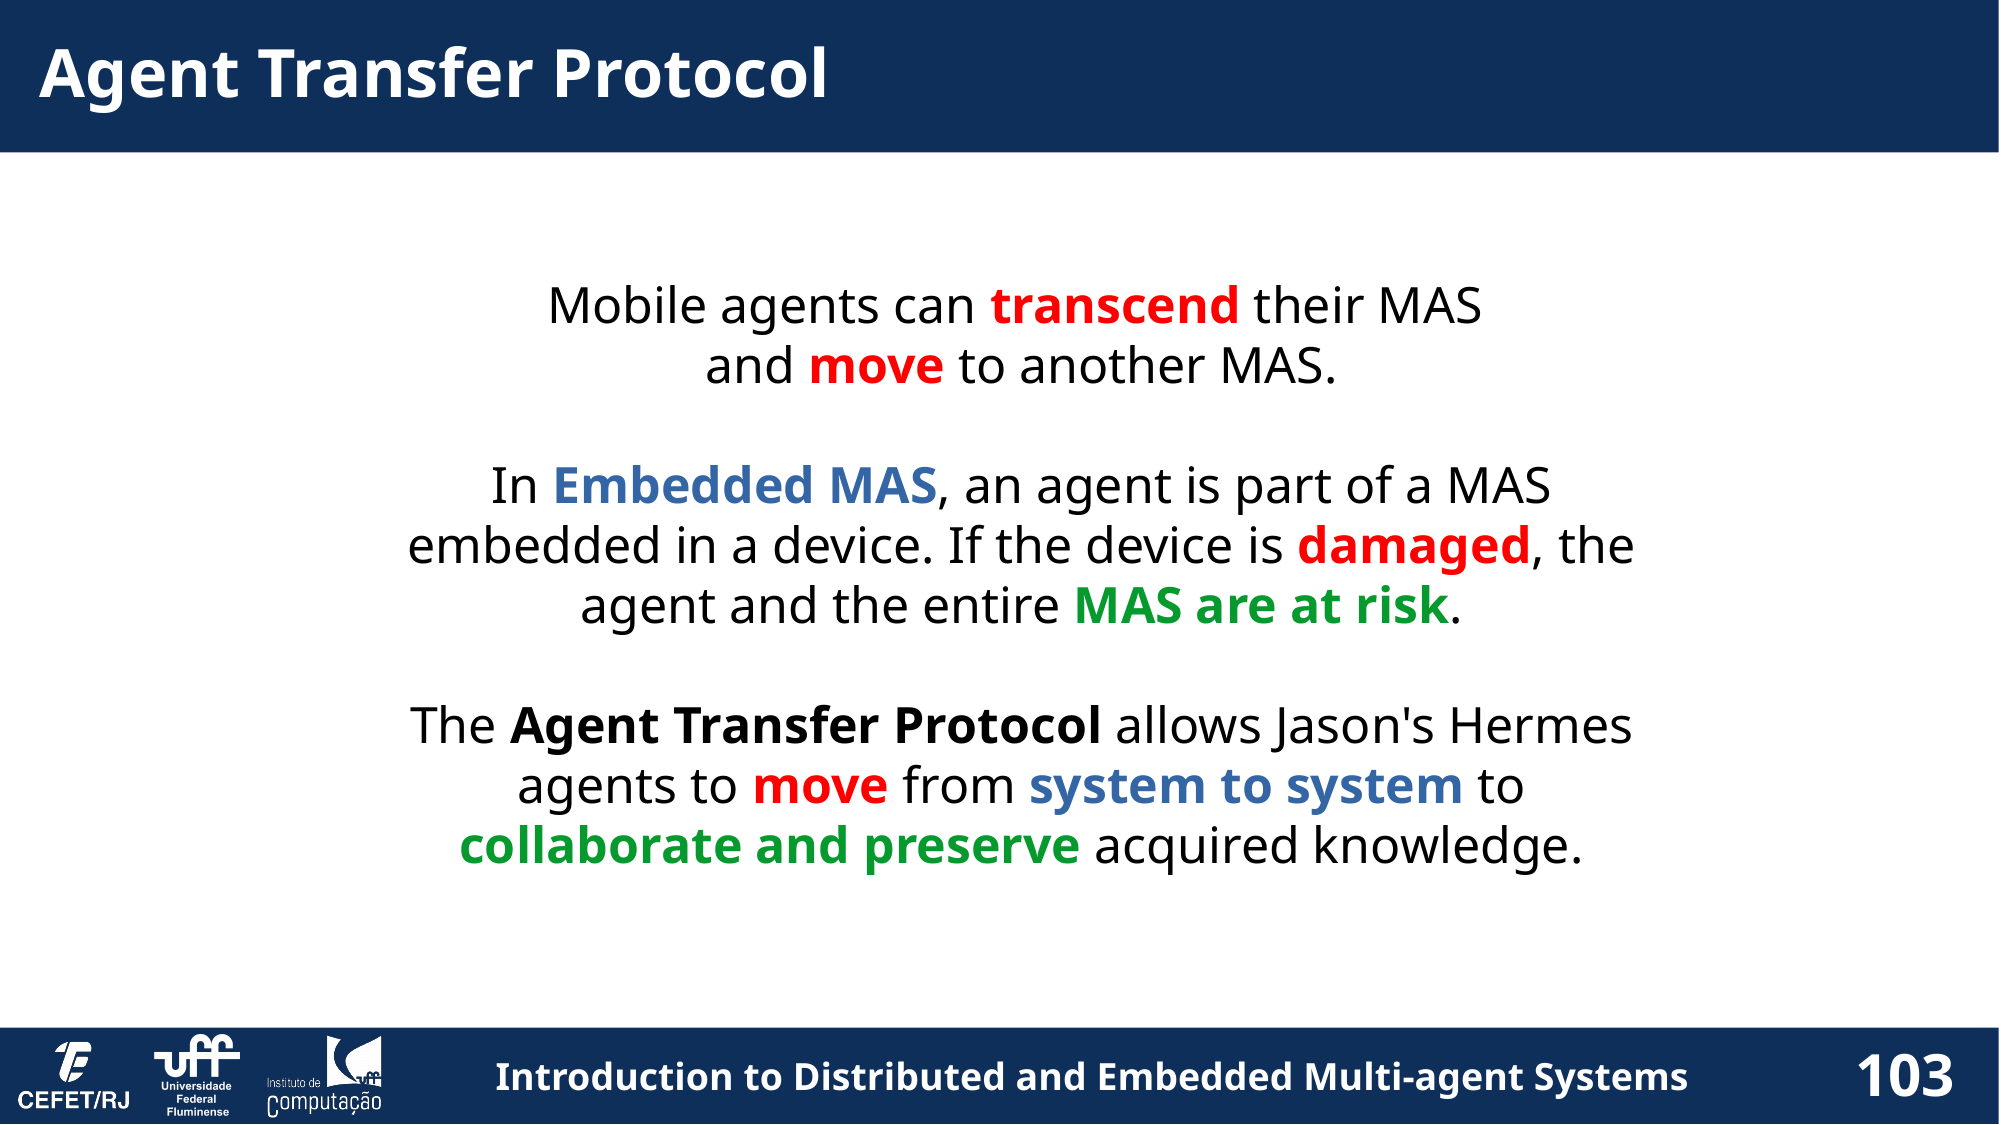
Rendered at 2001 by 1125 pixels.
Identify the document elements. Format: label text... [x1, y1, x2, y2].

picture [18, 1021, 129, 1125]
text_box Agent Transfer Protocol [25, 23, 1999, 119]
picture [265, 1033, 383, 1118]
picture [153, 1033, 241, 1121]
text_box Mobile agents can transcend their MAS and move to another MAS. In Embedded MAS, an agent is part of a MAS embedded in a device. If the device is damaged, the agent and the entire MAS are at risk. The Agent Transfer Protocol allows Jason's Hermes agents to move from system to system to collaborate and preserve acquired knowledge. [377, 265, 1666, 881]
